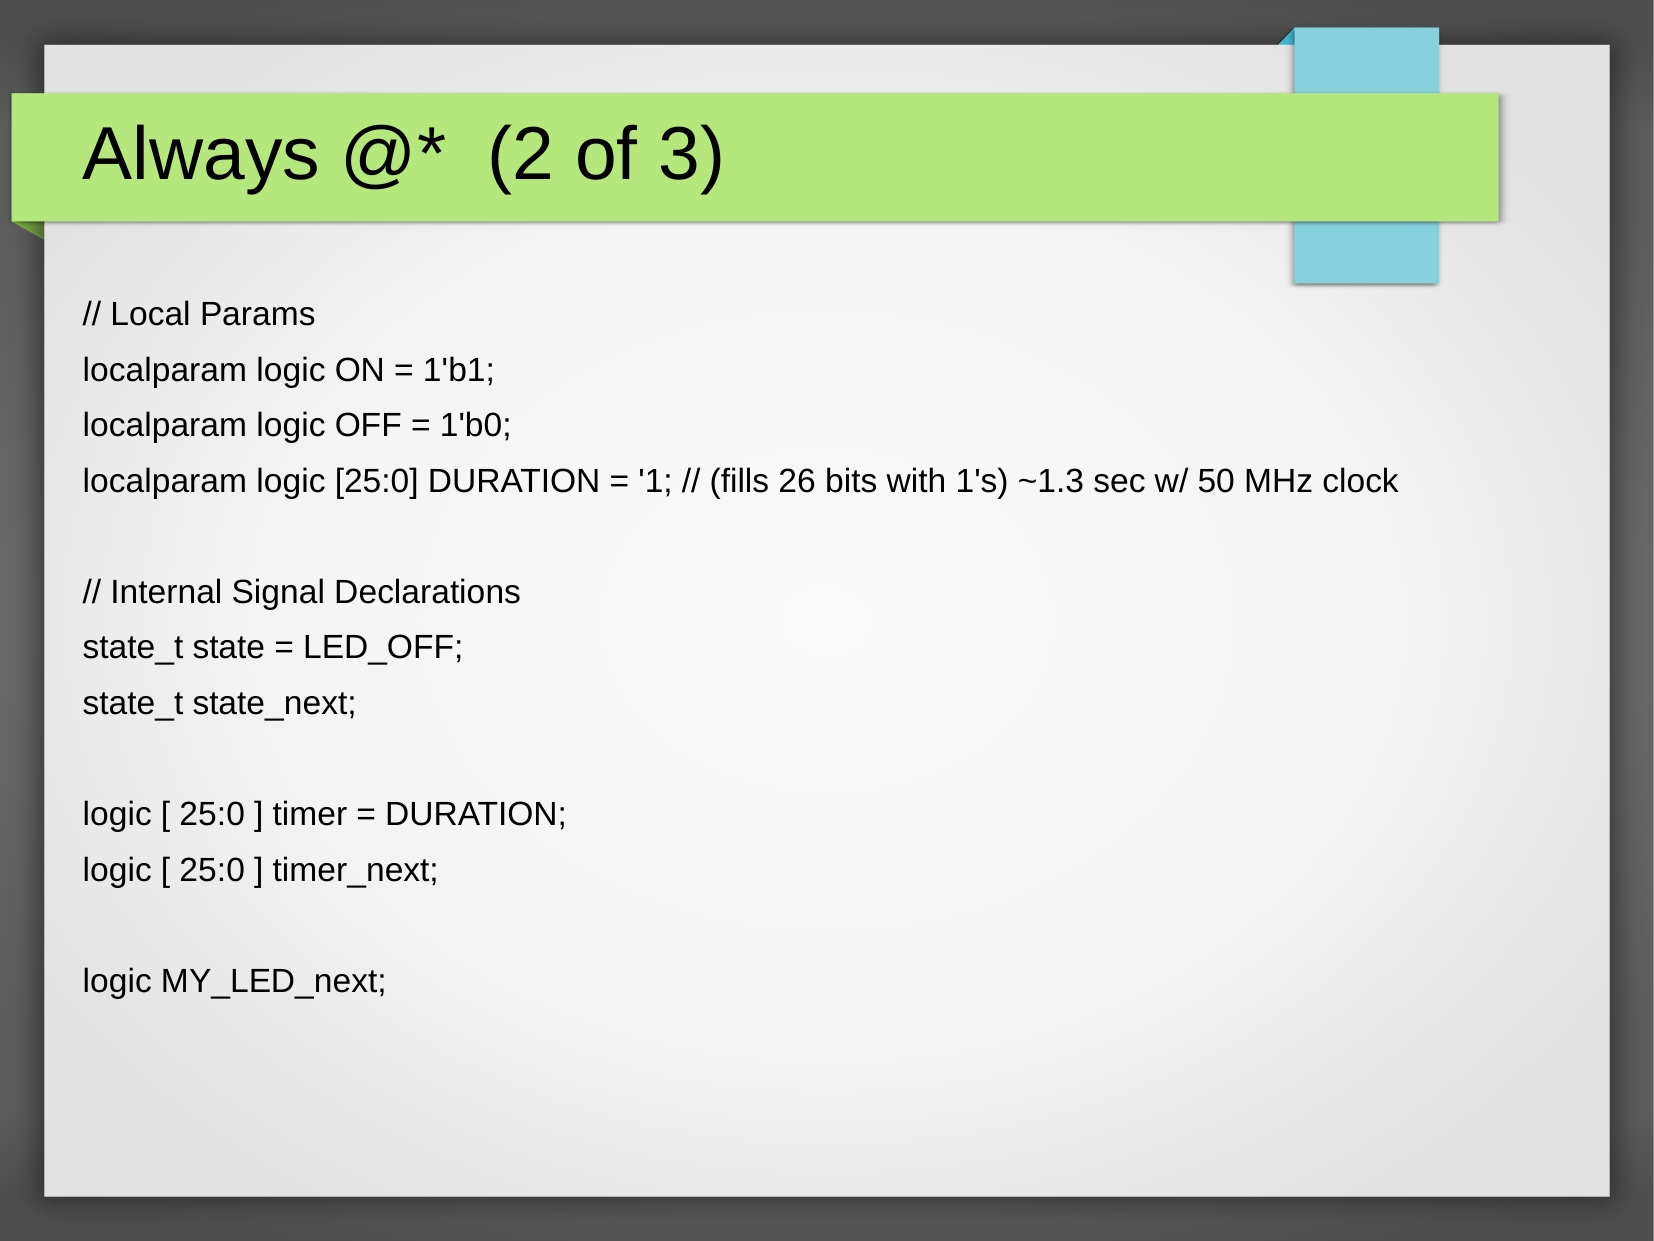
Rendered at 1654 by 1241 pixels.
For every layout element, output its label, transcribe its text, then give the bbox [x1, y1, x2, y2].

list // Local Params localparam logic ON = 1'b1; localparam logic OFF = 1'b0; localparam logic [25:0] DURATION = '1; // (fills 26 bits with 1's) ~1.3 sec w/ 50 MHz clock // Internal Signal Declarations state_t state = LED_OFF; state_t state_next; logic [ 25:0 ] timer = DURATION; logic [ 25:0 ] timer_next; logic MY_LED_next; [82, 295, 1571, 1015]
title Always @* (2 of 3) [82, 94, 1264, 213]
picture [0, 0, 1654, 1241]
